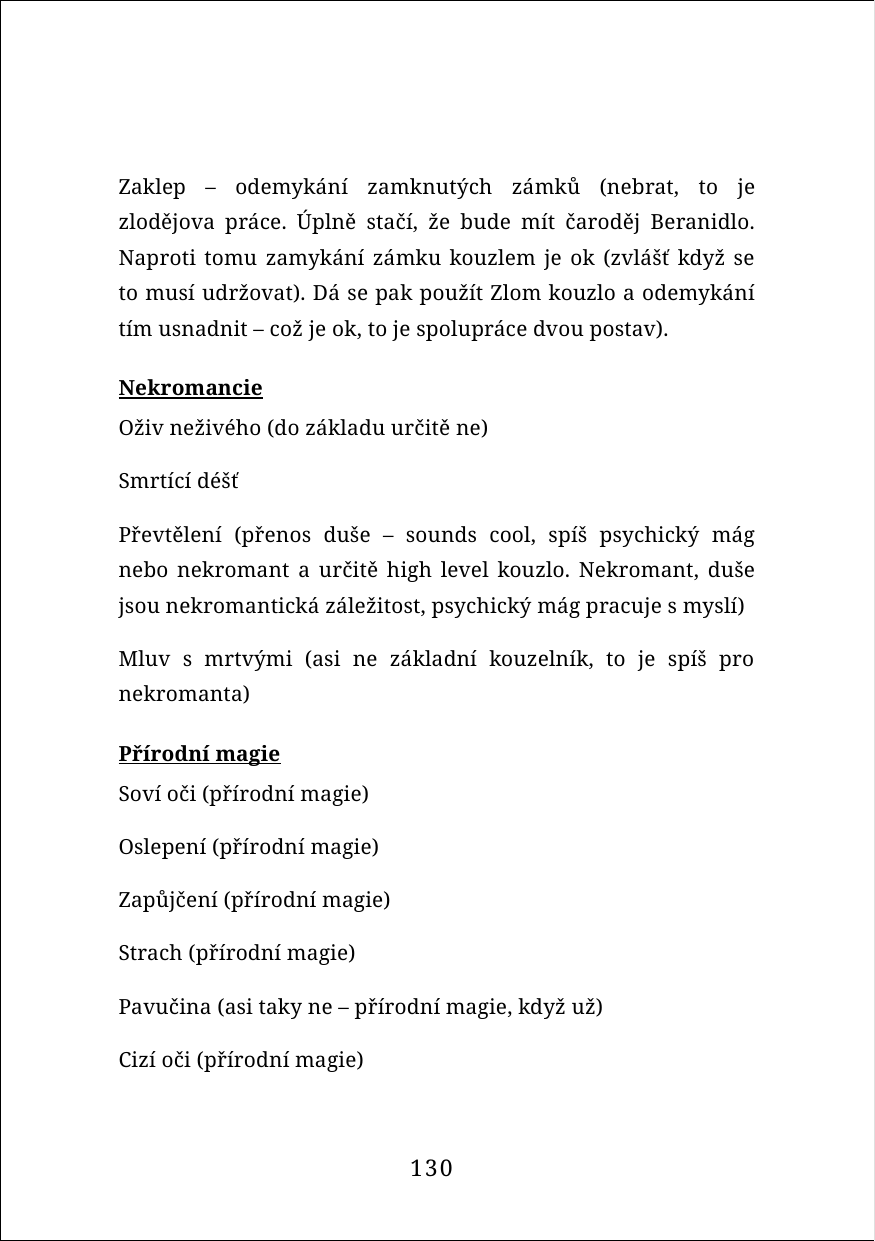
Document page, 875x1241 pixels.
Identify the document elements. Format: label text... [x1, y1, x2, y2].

text Smrtící déšť [118, 466, 756, 495]
text Oživ neživého (do základu určitě ne) [118, 413, 756, 442]
text Zaklep – odemykání zamknutých zámků (nebrat, to je zlodějova práce. Úplně stačí, že bude mít čaroděj Beranidlo. Naproti tomu zamykání zámku kouzlem je ok (zvlášť když se to musí udržovat). Dá se pak použít Zlom kouzlo a odemykání tím usnadnit – což je ok, to je spolupráce dvou postav). [118, 172, 756, 342]
subtitle Nekromancie [118, 373, 756, 401]
text Pavučina (asi taky ne – přírodní magie, když už) [118, 992, 756, 1020]
text Strach (přírodní magie) [118, 938, 756, 967]
subtitle Přírodní magie [118, 739, 756, 767]
text Zapůjčení (přírodní magie) [118, 885, 756, 914]
text Převtělení (přenos duše – sounds cool, spíš psychický mág nebo nekromant a určitě high level kouzlo. Nekromant, duše jsou nekromantická záležitost, psychický mág pracuje s myslí) [118, 520, 756, 619]
text Cizí oči (přírodní magie) [118, 1045, 756, 1073]
text Oslepení (přírodní magie) [118, 832, 756, 861]
text Mluv s mrtvými (asi ne základní kouzelník, to je spíš pro nekromanta) [118, 644, 756, 708]
text Soví oči (přírodní magie) [118, 779, 756, 807]
